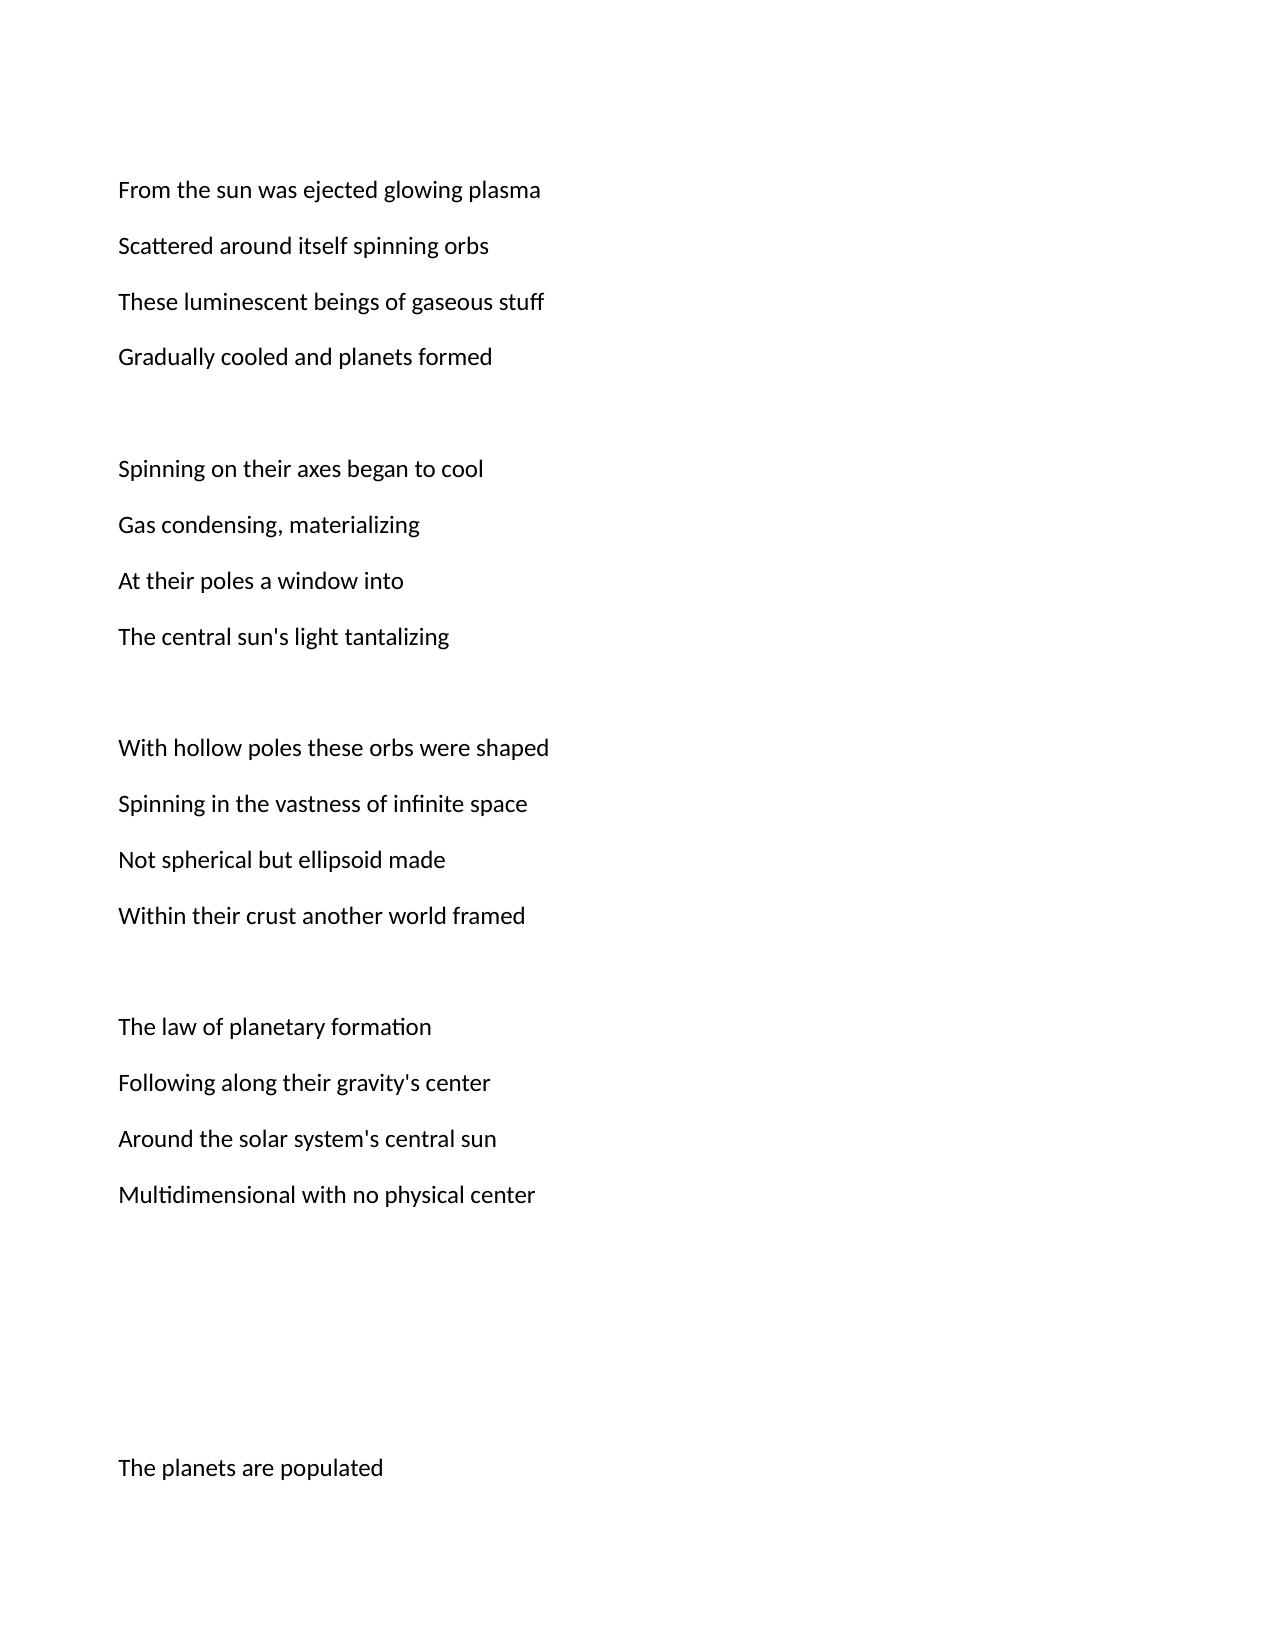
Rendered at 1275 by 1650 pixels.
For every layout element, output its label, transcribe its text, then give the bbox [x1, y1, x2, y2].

text Gradually cooled and planets formed [118, 341, 1157, 372]
text Scattered around itself spinning orbs [118, 230, 1157, 260]
text Gas condensing, materializing [118, 509, 1157, 539]
text Multidimensional with no physical center [118, 1179, 1157, 1209]
text Not spherical but ellipsoid made [118, 844, 1157, 874]
text Following along their gravity's center [118, 1067, 1157, 1098]
text Spinning on their axes began to cool [118, 453, 1157, 484]
text The central sun's light tantalizing [118, 621, 1157, 651]
text From the sun was ejected glowing plasma [118, 174, 1157, 204]
text Within their crust another world framed [118, 900, 1157, 930]
text At their poles a window into [118, 565, 1157, 595]
text These luminescent beings of gaseous stuff [118, 286, 1157, 316]
text The law of planetary formation [118, 1011, 1157, 1042]
text Spinning in the vastness of infinite space [118, 788, 1157, 819]
text Around the solar system's central sun [118, 1123, 1157, 1154]
text The planets are populated [118, 1452, 1157, 1483]
text With hollow poles these orbs were shaped [118, 732, 1157, 763]
